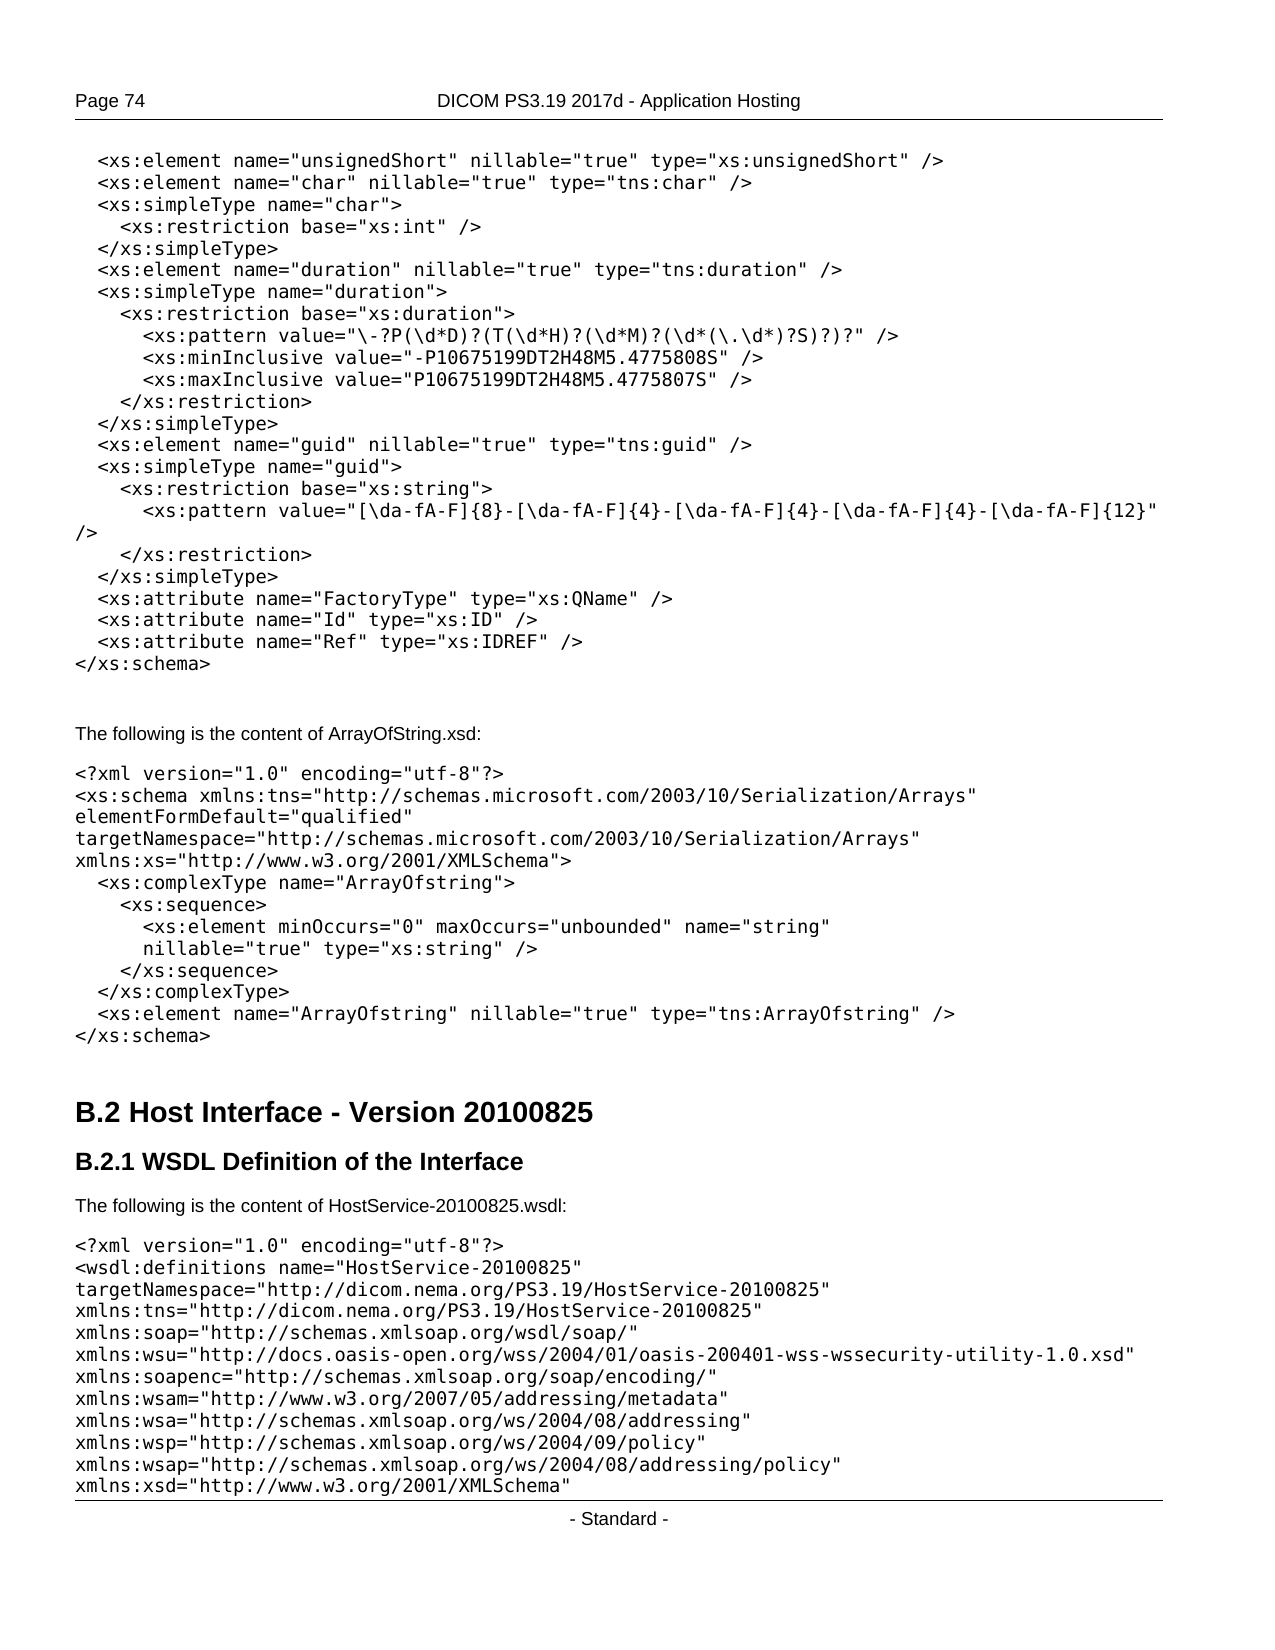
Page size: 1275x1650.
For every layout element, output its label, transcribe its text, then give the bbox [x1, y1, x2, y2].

text The following is the content of ArrayOfString.xsd: [75, 722, 1162, 744]
text The following is the content of HostService-20100825.wsdl: [75, 1194, 1162, 1216]
text B.2.1 WSDL Definition of the Interface [75, 1147, 1162, 1176]
text <?xml version="1.0" encoding="utf-8"?> <wsdl:definitions name="HostService-20100825" targetNamespace="http://dicom.nema.org/PS3.19/HostService-20100825" xmlns:tns="http://dicom.nema.org/PS3.19/HostService-20100825" xmlns:soap="http://schemas.xmlsoap.org/wsdl/soap/" xmlns:wsu="http://docs.oasis-open.org/wss/2004/01/oasis-200401-wss-wssecurity-utility-1.0.xsd" xmlns:soapenc="http://schemas.xmlsoap.org/soap/encoding/" xmlns:wsam="http://www.w3.org/2007/05/addressing/metadata" xmlns:wsa="http://schemas.xmlsoap.org/ws/2004/08/addressing" xmlns:wsp="http://schemas.xmlsoap.org/ws/2004/09/policy" xmlns:wsap="http://schemas.xmlsoap.org/ws/2004/08/addressing/policy" xmlns:xsd="http://www.w3.org/2001/XMLSchema" [75, 1235, 1162, 1497]
text B.2 Host Interface - Version 20100825 [75, 1095, 1162, 1128]
text <?xml version="1.0" encoding="utf-8"?> <xs:schema xmlns:tns="http://schemas.microsoft.com/2003/10/Serialization/Arrays" elementFormDefault="qualified" targetNamespace="http://schemas.microsoft.com/2003/10/Serialization/Arrays" xmlns:xs="http://www.w3.org/2001/XMLSchema"> <xs:complexType name="ArrayOfstring"> <xs:sequence> <xs:element minOccurs="0" maxOccurs="unbounded" name="string" nillable="true" type="xs:string" /> </xs:sequence> </xs:complexType> <xs:element name="ArrayOfstring" nillable="true" type="tns:ArrayOfstring" /> </xs:schema> [75, 763, 1162, 1076]
text <xs:element name="unsignedShort" nillable="true" type="xs:unsignedShort" /> <xs:element name="char" nillable="true" type="tns:char" /> <xs:simpleType name="char"> <xs:restriction base="xs:int" /> </xs:simpleType> <xs:element name="duration" nillable="true" type="tns:duration" /> <xs:simpleType name="duration"> <xs:restriction base="xs:duration"> <xs:pattern value="\-?P(\d*D)?(T(\d*H)?(\d*M)?(\d*(\.\d*)?S)?)?" /> <xs:minInclusive value="-P10675199DT2H48M5.4775808S" /> <xs:maxInclusive value="P10675199DT2H48M5.4775807S" /> </xs:restriction> </xs:simpleType> <xs:element name="guid" nillable="true" type="tns:guid" /> <xs:simpleType name="guid"> <xs:restriction base="xs:string"> <xs:pattern value="[\da-fA-F]{8}-[\da-fA-F]{4}-[\da-fA-F]{4}-[\da-fA-F]{4}-[\da-fA-F]{12}" /> </xs:restriction> </xs:simpleType> <xs:attribute name="FactoryType" type="xs:QName" /> <xs:attribute name="Id" type="xs:ID" /> <xs:attribute name="Ref" type="xs:IDREF" /> </xs:schema> [75, 150, 1162, 704]
